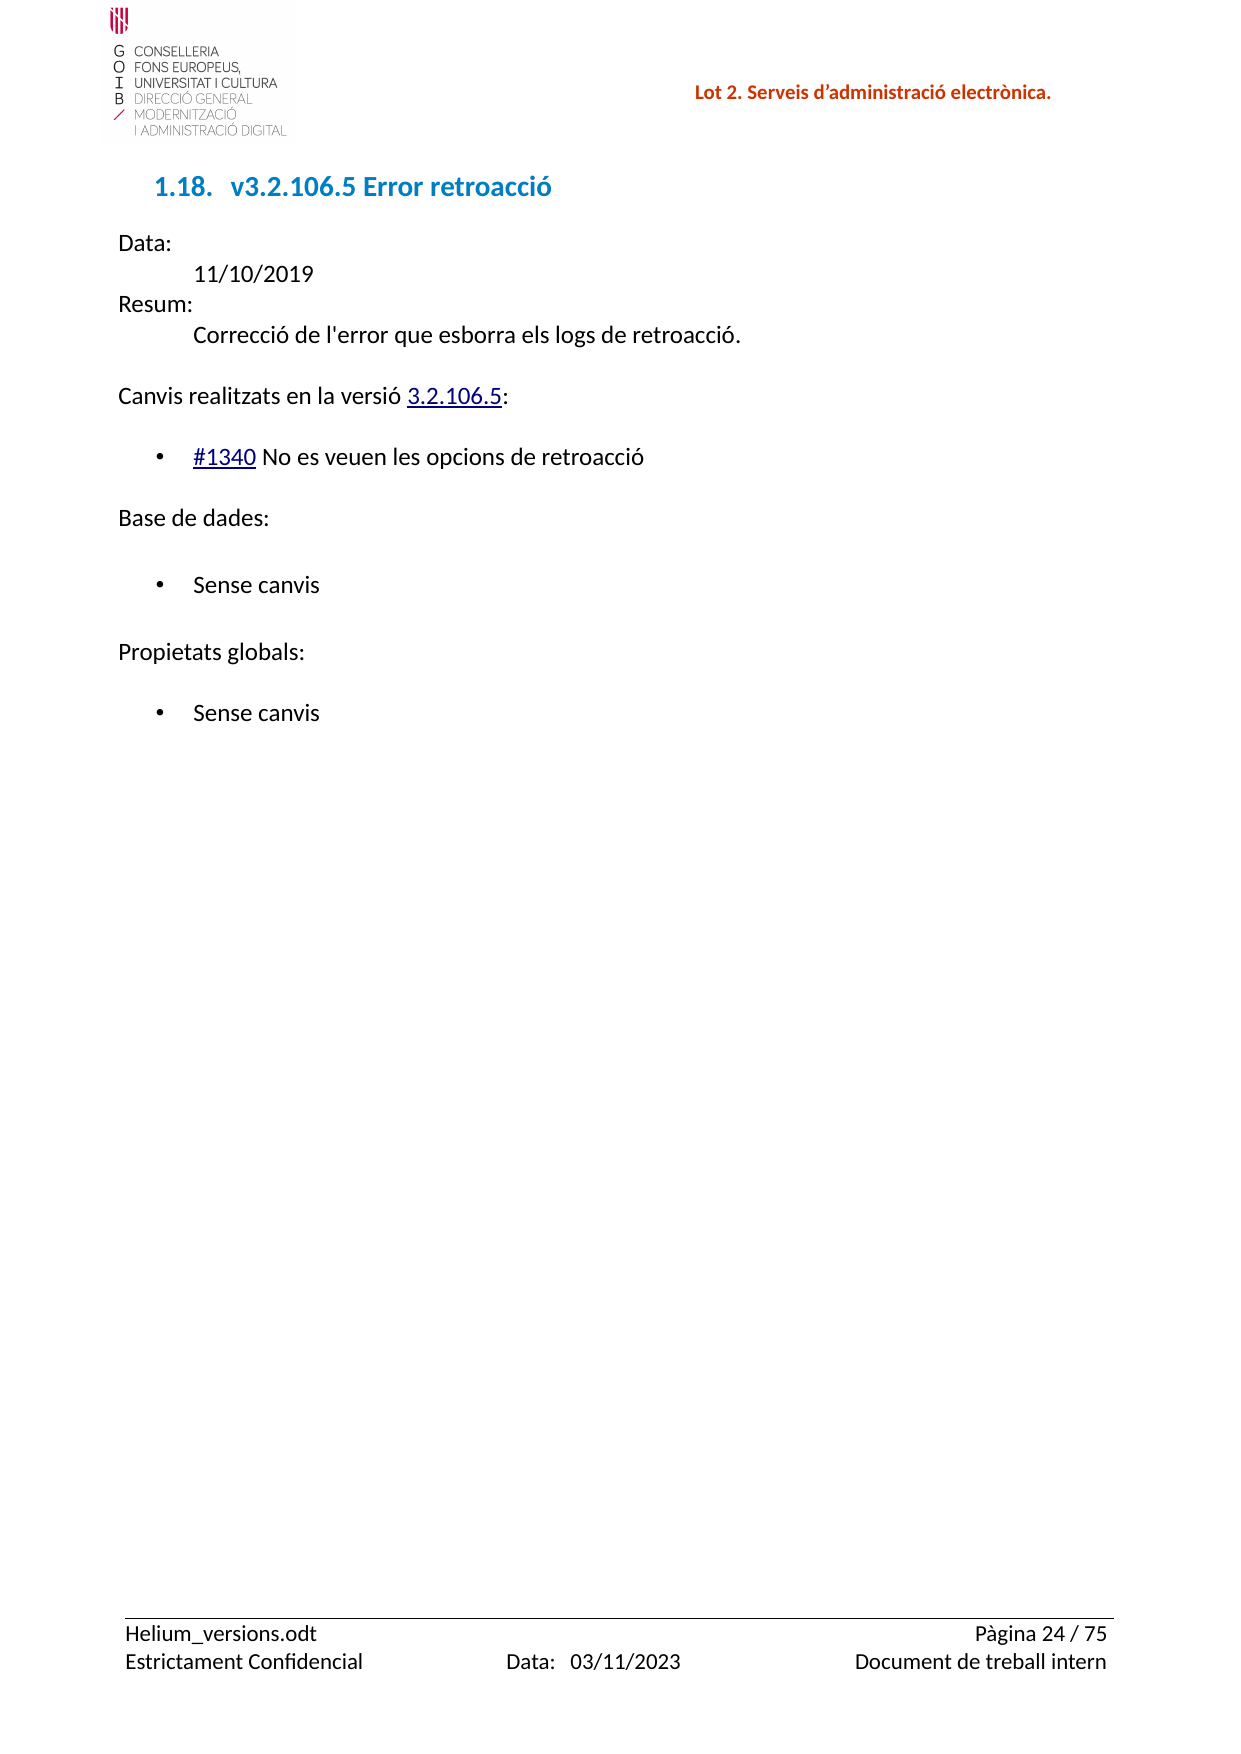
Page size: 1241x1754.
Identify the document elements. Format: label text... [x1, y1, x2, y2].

text Correcció de l'error que esborra els logs de retroacció. [118, 319, 1122, 350]
text Canvis realitzats en la versió 3.2.106.5: [118, 380, 1122, 411]
subtitle v3.2.106.5 Error retroacció [153, 168, 1122, 204]
picture [100, 0, 297, 144]
text 11/10/2019 [118, 258, 1122, 289]
list Sense canvis [156, 697, 1122, 728]
text Propietats globals: [118, 636, 1122, 667]
text Data: [118, 228, 1122, 258]
text Resum: [118, 289, 1122, 319]
text Base de dades: [118, 502, 1122, 533]
list #1340 No es veuen les opcions de retroacció [156, 441, 1122, 472]
list Sense canvis [156, 569, 1122, 600]
